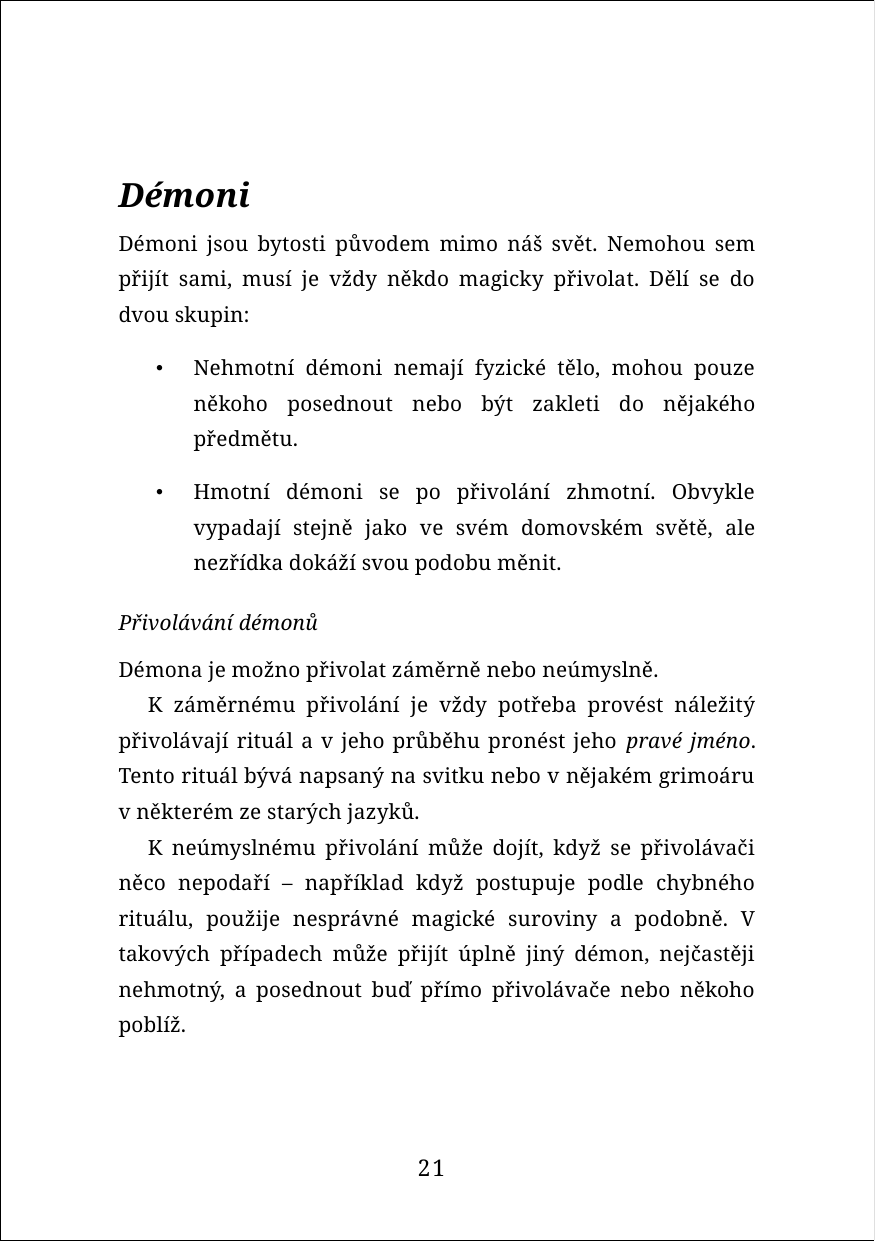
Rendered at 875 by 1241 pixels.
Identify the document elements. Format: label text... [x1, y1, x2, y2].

text Démona je možno přivolat záměrně nebo neúmyslně. K záměrnému přivolání je vždy potřeba provést náležitý přivolávají rituál a v jeho průběhu pronést jeho pravé jméno. Tento rituál bývá napsaný na svitku nebo v nějakém grimoáru v některém ze starých jazyků. K neúmyslnému přivolání může dojít, když se přivolávači něco nepodaří – například když postupuje podle chybného rituálu, použije nesprávné magické suroviny a podobně. V takových případech může přijít úplně jiný démon, nejčastěji nehmotný, a posednout buď přímo přivolávače nebo někoho poblíž. [118, 655, 756, 1039]
list Hmotní démoni se po přivolání zhmotní. Obvykle vypadají stejně jako ve svém domovském světě, ale nezřídka dokáží svou podobu měnit. [156, 477, 756, 577]
text Přivolávání démonů [118, 608, 756, 636]
list Nehmotní démoni nemají fyzické tělo, mohou pouze někoho posednout nebo být zakleti do nějakého předmětu. [156, 353, 756, 453]
text Démoni jsou bytosti původem mimo náš svět. Nemohou sem přijít sami, musí je vždy někdo magicky přivolat. Dělí se do dvou skupin: [118, 229, 756, 328]
subtitle Démoni [118, 172, 756, 217]
